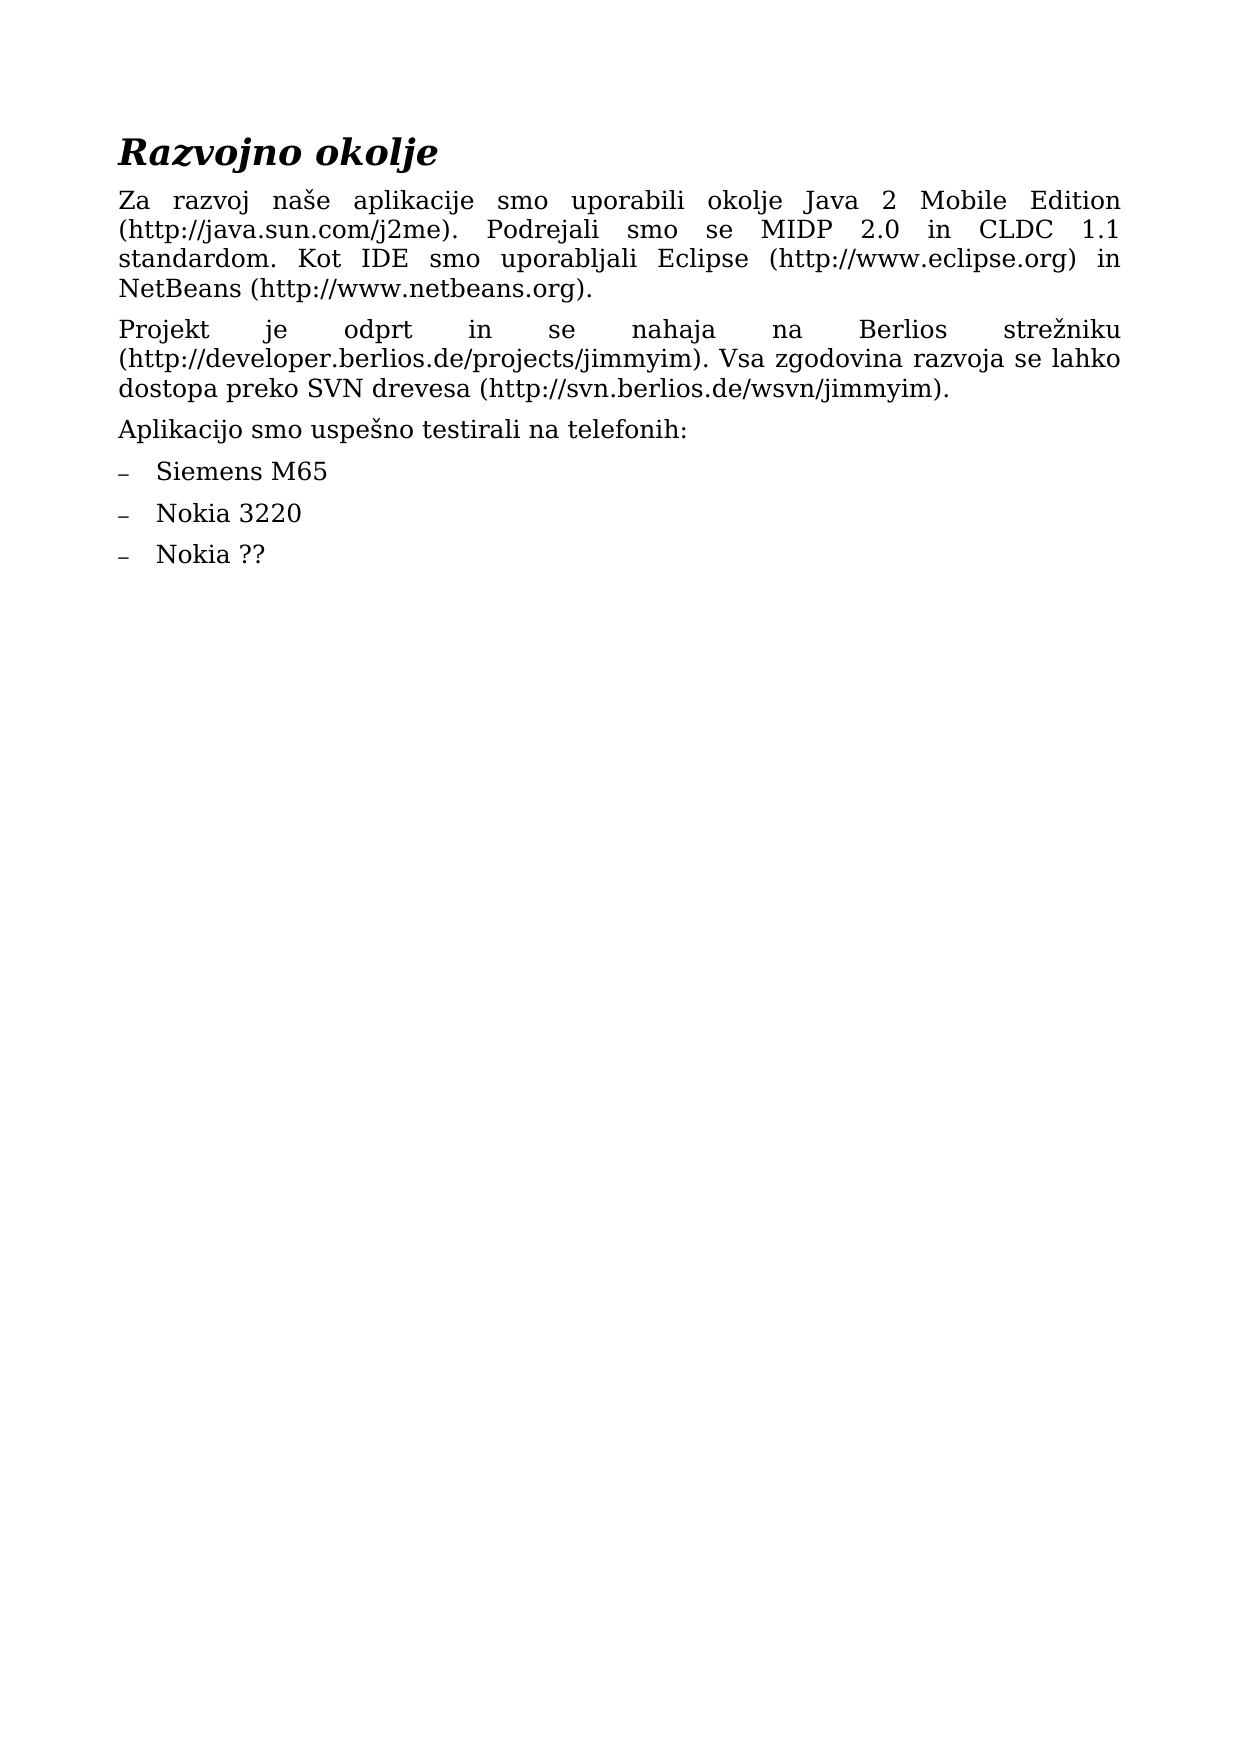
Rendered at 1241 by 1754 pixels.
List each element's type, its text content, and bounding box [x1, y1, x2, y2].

list Nokia ?? [118, 541, 1122, 570]
text Aplikacijo smo uspešno testirali na telefonih: [118, 416, 1122, 445]
text Projekt je odprt in se nahaja na Berlios strežniku (http://developer.berlios.de/projects/jimmyim). Vsa zgodovina razvoja se lahko dostopa preko SVN drevesa (http://svn.berlios.de/wsvn/jimmyim). [118, 316, 1122, 403]
list Siemens M65 [118, 457, 1122, 486]
text Za razvoj naše aplikacije smo uporabili okolje Java 2 Mobile Edition (http://java.sun.com/j2me). Podrejali smo se MIDP 2.0 in CLDC 1.1 standardom. Kot IDE smo uporabljali Eclipse (http://www.eclipse.org) in NetBeans (http://www.netbeans.org). [118, 186, 1122, 303]
list Nokia 3220 [118, 499, 1122, 528]
subtitle Razvojno okolje [118, 131, 1122, 174]
